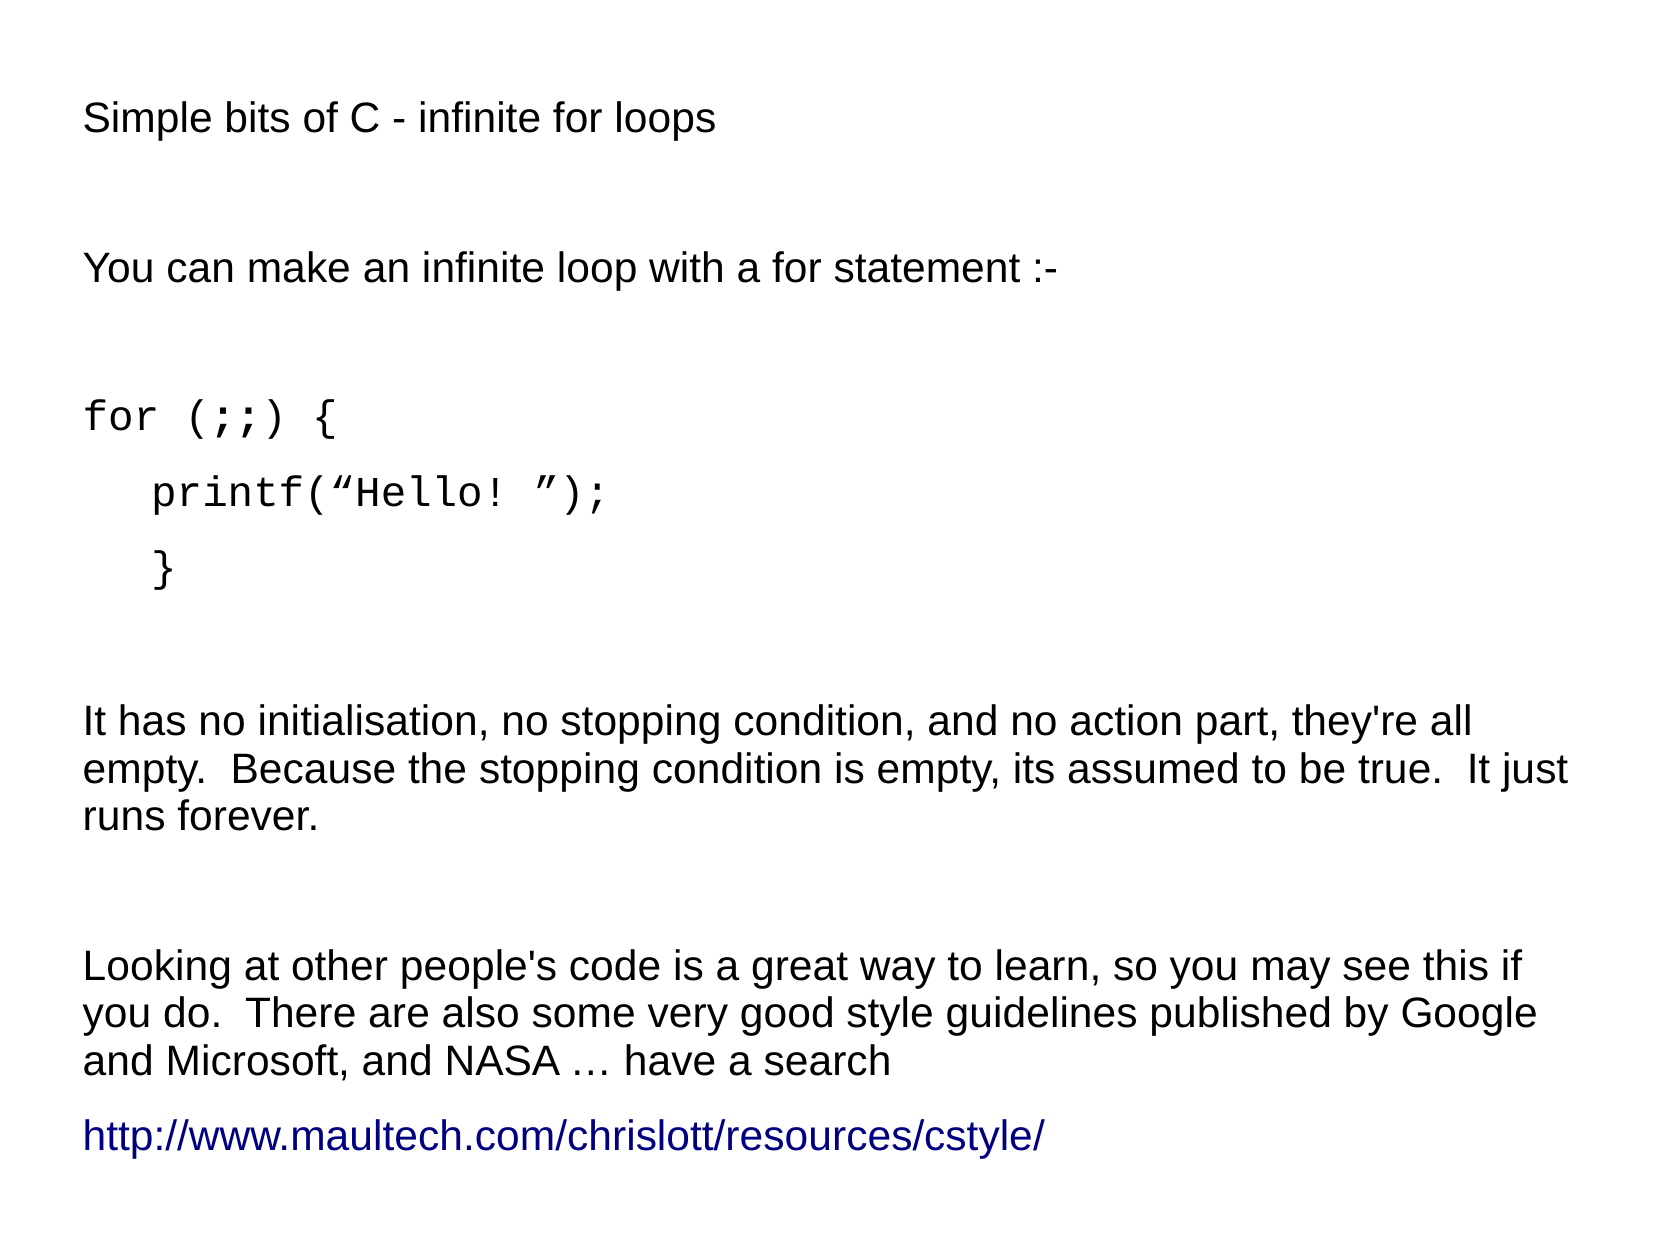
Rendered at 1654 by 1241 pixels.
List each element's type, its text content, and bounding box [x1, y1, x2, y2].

list Simple bits of C - infinite for loops You can make an infinite loop with a for statement :- for (;;) { printf(“Hello! ”); } It has no initialisation, no stopping condition, and no action part, they're all empty. Because the stopping condition is empty, its assumed to be true. It just runs forever. Looking at other people's code is a great way to learn, so you may see this if you do. There are also some very good style guidelines published by Google and Microsoft, and NASA … have a search http://www.maultech.com/chrislott/resources/cstyle/ [82, 94, 1571, 1170]
